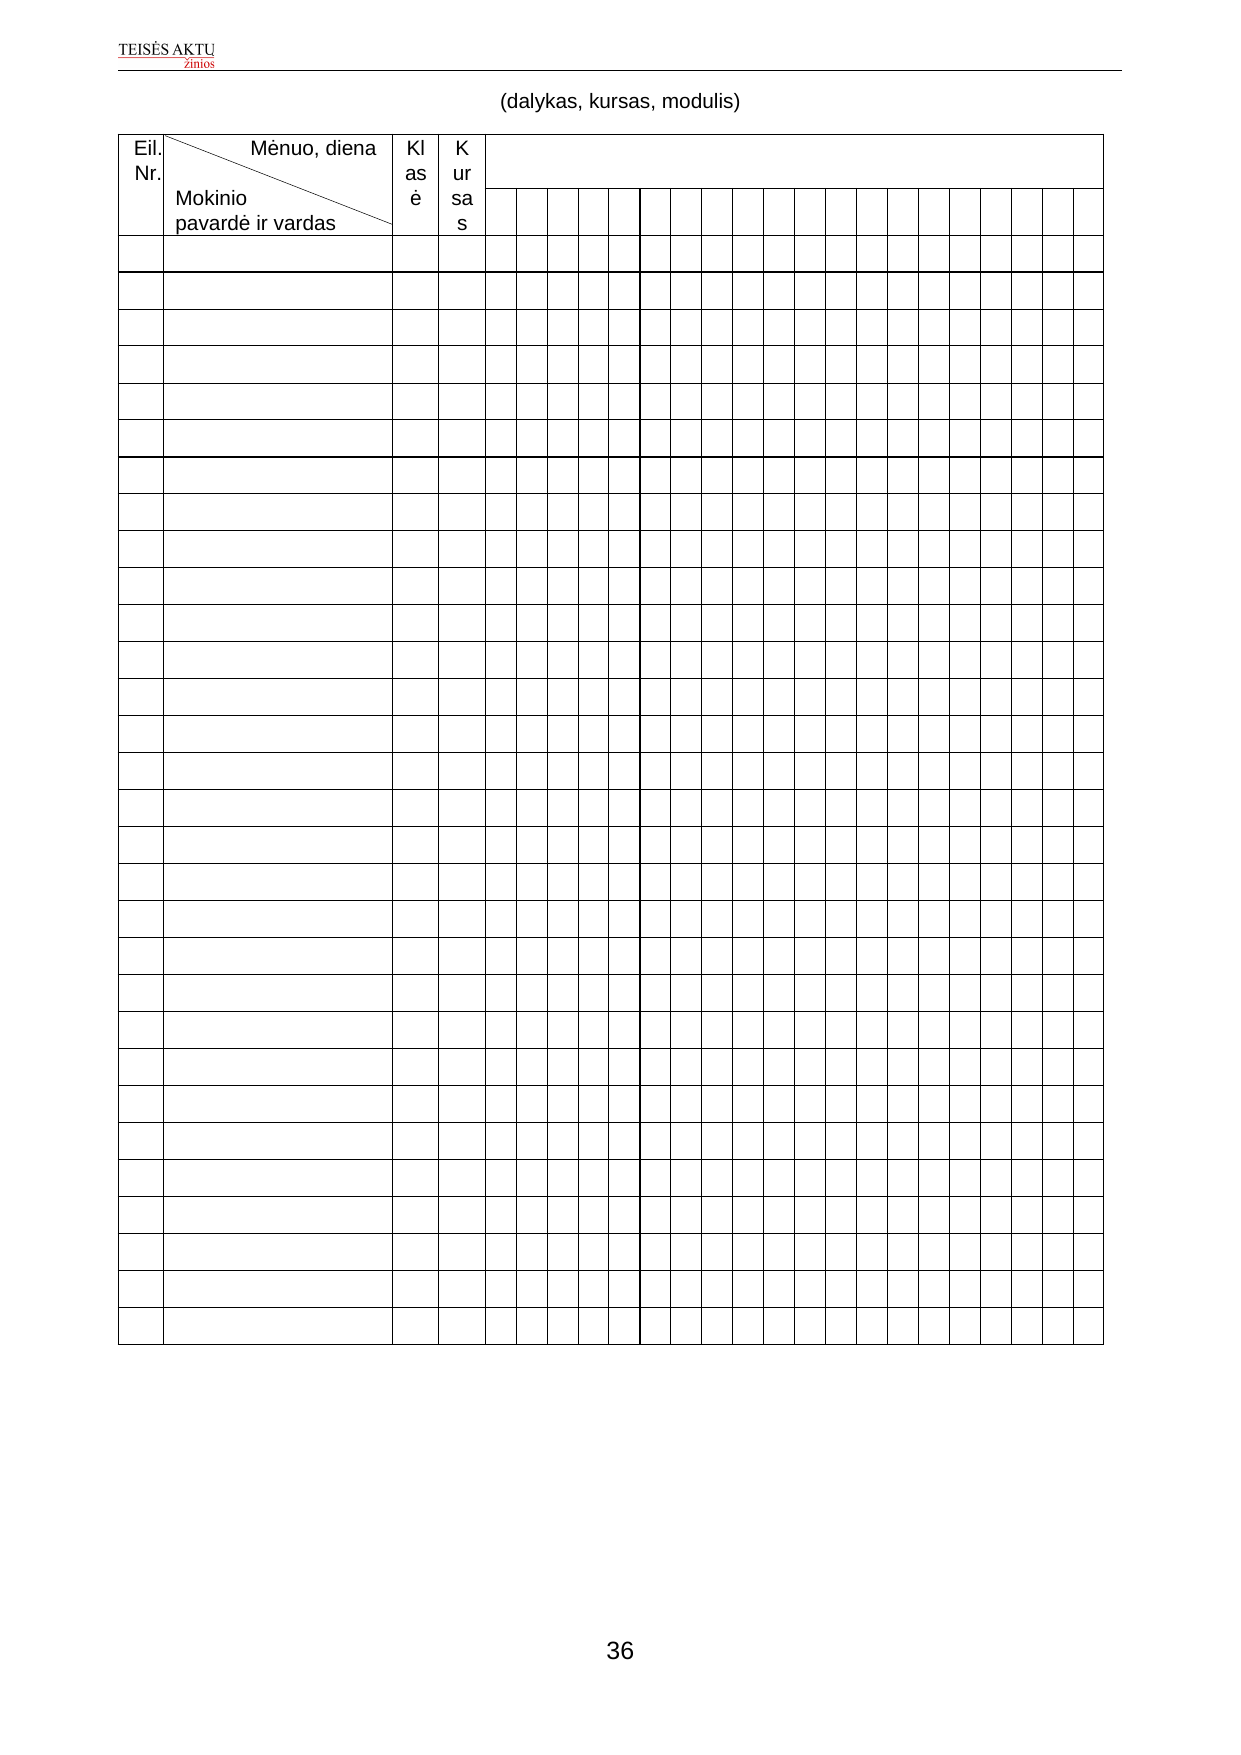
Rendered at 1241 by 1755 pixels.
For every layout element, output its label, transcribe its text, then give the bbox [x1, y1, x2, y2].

table_cell [857, 1234, 887, 1270]
text (dalykas, kursas, modulis) [118, 89, 1122, 113]
table_cell [888, 568, 918, 604]
table_cell [517, 827, 547, 863]
table_cell [702, 1308, 732, 1344]
table_cell [919, 458, 949, 493]
table_cell [548, 1086, 578, 1122]
table_cell [1074, 384, 1103, 419]
table_cell [641, 236, 670, 271]
table_cell [579, 531, 608, 567]
table_cell [393, 531, 438, 567]
table_cell [950, 975, 980, 1011]
table_cell [1043, 458, 1073, 493]
table_cell [981, 1197, 1011, 1233]
table_cell [919, 827, 949, 863]
table_cell [393, 273, 438, 308]
table_cell [393, 1197, 438, 1233]
table_cell [671, 1123, 701, 1159]
table_cell [393, 568, 438, 604]
table_cell [888, 189, 918, 234]
table_cell [826, 1086, 856, 1122]
table_cell [764, 679, 794, 715]
table_cell [702, 346, 732, 382]
table_cell [641, 938, 670, 974]
table_cell [119, 827, 163, 863]
table_cell [641, 790, 670, 826]
table_cell [888, 1012, 918, 1048]
table_cell [1012, 753, 1042, 789]
table_cell [1043, 236, 1073, 271]
table_cell [733, 679, 763, 715]
table_cell [1043, 864, 1073, 900]
table_cell [764, 753, 794, 789]
table_cell [795, 568, 825, 604]
table_cell [548, 1012, 578, 1048]
table_cell [671, 864, 701, 900]
table_cell [609, 568, 639, 604]
table_cell [1074, 189, 1103, 234]
table_cell [439, 531, 485, 567]
table_cell [579, 273, 608, 308]
table_cell [919, 753, 949, 789]
table_cell [826, 827, 856, 863]
table_cell [119, 1086, 163, 1122]
table_cell [671, 1308, 701, 1344]
table_cell [1074, 1160, 1103, 1196]
table_cell [981, 1160, 1011, 1196]
table_cell [579, 310, 608, 345]
table_cell [795, 605, 825, 641]
table_cell [950, 458, 980, 493]
table_cell [826, 753, 856, 789]
table_cell [1043, 642, 1073, 678]
table_cell [486, 531, 516, 567]
table_cell [548, 346, 578, 382]
table_cell [795, 1086, 825, 1122]
table_cell [486, 273, 516, 308]
table_cell [702, 1123, 732, 1159]
table_cell [950, 384, 980, 419]
table_cell [517, 384, 547, 419]
table_cell [119, 310, 163, 345]
table_cell [439, 1197, 485, 1233]
table_cell [1074, 1012, 1103, 1048]
table_cell [733, 384, 763, 419]
table_cell [579, 1086, 608, 1122]
table_cell [950, 346, 980, 382]
table_cell [795, 642, 825, 678]
table_cell [888, 310, 918, 345]
table_cell [548, 827, 578, 863]
table_cell [702, 1086, 732, 1122]
table_cell [857, 420, 887, 456]
table_cell [164, 1197, 392, 1233]
table_cell [795, 346, 825, 382]
table_cell [164, 1123, 392, 1159]
table_cell [1043, 568, 1073, 604]
table_cell [548, 1308, 578, 1344]
table_cell [1043, 1234, 1073, 1270]
table_cell [826, 568, 856, 604]
table_cell [888, 605, 918, 641]
table_cell [888, 1086, 918, 1122]
table_cell [641, 273, 670, 308]
table_cell [671, 901, 701, 937]
table_cell [1074, 753, 1103, 789]
table_cell [981, 642, 1011, 678]
table_cell [671, 716, 701, 752]
table_cell [579, 1271, 608, 1307]
table_cell [517, 790, 547, 826]
table_cell [517, 753, 547, 789]
table_cell [671, 494, 701, 530]
table_cell [1012, 1234, 1042, 1270]
table_cell [888, 642, 918, 678]
table_cell [981, 1234, 1011, 1270]
table_cell [888, 346, 918, 382]
table_cell [609, 1234, 639, 1270]
table_cell [702, 901, 732, 937]
table_cell [733, 458, 763, 493]
table_cell [1012, 236, 1042, 271]
table_cell [826, 938, 856, 974]
table_cell [919, 346, 949, 382]
table_cell [764, 458, 794, 493]
table_cell [439, 494, 485, 530]
table_cell [164, 864, 392, 900]
table_cell [517, 310, 547, 345]
table_cell [1043, 975, 1073, 1011]
table_cell [671, 827, 701, 863]
table_cell [579, 384, 608, 419]
table_cell [733, 1012, 763, 1048]
table_cell [439, 864, 485, 900]
table_cell [517, 1271, 547, 1307]
table_cell [609, 346, 639, 382]
table_cell [486, 1271, 516, 1307]
table_cell [826, 531, 856, 567]
table_cell [641, 1012, 670, 1048]
table_cell [579, 753, 608, 789]
table_cell [702, 189, 732, 234]
table_cell [857, 1123, 887, 1159]
table_cell [764, 642, 794, 678]
table_header Klasė [393, 135, 438, 234]
table_cell [486, 938, 516, 974]
table_cell [548, 273, 578, 308]
table_cell [857, 494, 887, 530]
table_cell [1012, 531, 1042, 567]
table_cell [888, 901, 918, 937]
table_cell [517, 420, 547, 456]
table_cell [609, 1049, 639, 1085]
table_cell [795, 827, 825, 863]
table_cell [857, 346, 887, 382]
table_cell [919, 679, 949, 715]
table_cell [548, 1197, 578, 1233]
table_cell [641, 605, 670, 641]
table_cell [486, 1197, 516, 1233]
table_cell [1012, 1308, 1042, 1344]
table_cell [733, 1123, 763, 1159]
table_cell [579, 790, 608, 826]
table_cell [795, 975, 825, 1011]
table_cell [164, 827, 392, 863]
table_cell [119, 1308, 163, 1344]
table_cell [119, 420, 163, 456]
table_cell [950, 1197, 980, 1233]
table_cell [733, 420, 763, 456]
table_cell [486, 642, 516, 678]
table_cell [393, 346, 438, 382]
table_cell [439, 605, 485, 641]
table_cell [439, 458, 485, 493]
table_cell [919, 1271, 949, 1307]
table_cell [764, 568, 794, 604]
table_cell [702, 531, 732, 567]
table_cell [486, 1049, 516, 1085]
table_cell [393, 494, 438, 530]
table_cell [857, 189, 887, 234]
table_cell [826, 273, 856, 308]
table_cell [950, 642, 980, 678]
table_cell [888, 938, 918, 974]
table_cell [888, 273, 918, 308]
table_cell [733, 605, 763, 641]
table_cell [119, 568, 163, 604]
table_cell [641, 420, 670, 456]
table_cell [857, 642, 887, 678]
table_cell [826, 901, 856, 937]
table_cell [548, 1049, 578, 1085]
table_cell [486, 679, 516, 715]
table_cell [641, 827, 670, 863]
table_cell [641, 531, 670, 567]
table_cell [486, 458, 516, 493]
table_cell [393, 1012, 438, 1048]
table_cell [981, 790, 1011, 826]
table_cell [826, 310, 856, 345]
table_cell [517, 1123, 547, 1159]
table_cell [486, 1234, 516, 1270]
table_cell [641, 384, 670, 419]
table_cell [548, 642, 578, 678]
table_cell [950, 827, 980, 863]
table_cell [579, 1234, 608, 1270]
table_cell [702, 975, 732, 1011]
table_cell [548, 790, 578, 826]
table_cell [439, 901, 485, 937]
table_cell [764, 384, 794, 419]
table_cell [1043, 1049, 1073, 1085]
table_cell [579, 1123, 608, 1159]
table_cell [393, 642, 438, 678]
table_cell [1012, 458, 1042, 493]
table_cell [857, 310, 887, 345]
table_cell [888, 236, 918, 271]
table_cell [857, 1308, 887, 1344]
table_cell [517, 864, 547, 900]
table_cell [119, 1160, 163, 1196]
table_cell [486, 1012, 516, 1048]
table_cell [1043, 310, 1073, 345]
table_cell [888, 716, 918, 752]
table_cell [609, 1123, 639, 1159]
table_cell [164, 679, 392, 715]
table_cell [919, 1308, 949, 1344]
table_cell [702, 494, 732, 530]
table_cell [548, 716, 578, 752]
table_cell [671, 679, 701, 715]
table_cell [826, 864, 856, 900]
table_cell [671, 1086, 701, 1122]
table_cell [1012, 790, 1042, 826]
table_cell [119, 975, 163, 1011]
table_cell [981, 864, 1011, 900]
table_cell [119, 1012, 163, 1048]
table_cell [981, 975, 1011, 1011]
table_cell [764, 605, 794, 641]
table_cell [393, 1234, 438, 1270]
table_cell [641, 901, 670, 937]
table_cell [919, 716, 949, 752]
table_cell [1012, 1086, 1042, 1122]
table_cell [981, 494, 1011, 530]
table_cell [826, 458, 856, 493]
table_cell [486, 310, 516, 345]
table_cell [486, 494, 516, 530]
table_cell [1074, 1049, 1103, 1085]
table_cell [609, 494, 639, 530]
table_cell [795, 679, 825, 715]
table_cell [641, 494, 670, 530]
table_cell [1074, 568, 1103, 604]
table_cell [671, 236, 701, 271]
table_cell [393, 1308, 438, 1344]
table_cell [609, 901, 639, 937]
table_cell [795, 420, 825, 456]
table_cell [1043, 901, 1073, 937]
table_cell [486, 568, 516, 604]
table_cell [764, 864, 794, 900]
table_cell [919, 236, 949, 271]
table_cell [702, 310, 732, 345]
table_cell [950, 568, 980, 604]
table_cell [764, 346, 794, 382]
table_cell [119, 790, 163, 826]
table_cell [733, 642, 763, 678]
table_cell [981, 1308, 1011, 1344]
table_cell [393, 790, 438, 826]
table_cell [579, 938, 608, 974]
table_cell [733, 827, 763, 863]
table_cell [1043, 494, 1073, 530]
table_cell [795, 189, 825, 234]
table_cell [702, 236, 732, 271]
table_cell [826, 1234, 856, 1270]
table_cell [764, 310, 794, 345]
table_cell [486, 1160, 516, 1196]
table_cell [826, 1123, 856, 1159]
table_cell [393, 716, 438, 752]
table_cell [919, 273, 949, 308]
table_cell [119, 1197, 163, 1233]
table_cell [733, 189, 763, 234]
table_cell [919, 310, 949, 345]
table_cell [641, 679, 670, 715]
table_cell [1074, 975, 1103, 1011]
table_cell [1043, 1308, 1073, 1344]
table_cell [517, 531, 547, 567]
table_cell [164, 975, 392, 1011]
table_cell [857, 679, 887, 715]
table_cell [641, 642, 670, 678]
table_cell [1074, 716, 1103, 752]
table_cell [919, 1160, 949, 1196]
table_cell [609, 1086, 639, 1122]
table_cell [548, 236, 578, 271]
table_cell [888, 1308, 918, 1344]
table_cell [439, 790, 485, 826]
table_cell [671, 753, 701, 789]
table_cell [733, 901, 763, 937]
table_cell [1012, 901, 1042, 937]
table_cell [826, 236, 856, 271]
table_cell [702, 420, 732, 456]
table_cell [888, 420, 918, 456]
table_cell [393, 605, 438, 641]
table_cell [1012, 1271, 1042, 1307]
table_cell [1074, 679, 1103, 715]
table_cell [119, 642, 163, 678]
table_cell [764, 236, 794, 271]
table_cell [579, 568, 608, 604]
table_cell [950, 1234, 980, 1270]
table_header [486, 135, 1103, 188]
table_cell [164, 1271, 392, 1307]
table_cell [1043, 938, 1073, 974]
table_cell [439, 384, 485, 419]
table_cell [164, 716, 392, 752]
table_cell [164, 901, 392, 937]
table_cell [981, 1049, 1011, 1085]
table_cell [702, 1197, 732, 1233]
table_cell [981, 189, 1011, 234]
table_cell [393, 384, 438, 419]
table_cell [1074, 642, 1103, 678]
table_cell [981, 716, 1011, 752]
table_cell [981, 346, 1011, 382]
table_cell [517, 1234, 547, 1270]
table_cell [857, 901, 887, 937]
table_cell [609, 310, 639, 345]
table_cell [548, 1160, 578, 1196]
table_cell [950, 1123, 980, 1159]
table_cell [764, 1197, 794, 1233]
table_cell [164, 310, 392, 345]
table_cell [439, 273, 485, 308]
table_cell [579, 236, 608, 271]
table_cell [764, 716, 794, 752]
table_cell [548, 420, 578, 456]
table_cell [641, 310, 670, 345]
table_cell [919, 864, 949, 900]
table_cell [919, 1197, 949, 1233]
table_cell [119, 494, 163, 530]
table_cell [641, 1123, 670, 1159]
table_cell [826, 1049, 856, 1085]
table_cell [764, 531, 794, 567]
table_cell [888, 531, 918, 567]
table_cell [733, 716, 763, 752]
table_cell [1043, 1271, 1073, 1307]
table_cell [517, 938, 547, 974]
table_cell [1074, 1234, 1103, 1270]
table_cell [702, 864, 732, 900]
table_cell [857, 790, 887, 826]
table_cell [641, 1049, 670, 1085]
table_cell [641, 1160, 670, 1196]
table_cell [671, 975, 701, 1011]
table_cell [1043, 679, 1073, 715]
table_cell [1043, 1123, 1073, 1159]
table_cell [919, 384, 949, 419]
table_cell [888, 1271, 918, 1307]
table_cell [517, 236, 547, 271]
table_header Eil. Nr. [119, 135, 163, 234]
table_cell [164, 790, 392, 826]
table_cell [981, 1123, 1011, 1159]
table_cell [671, 605, 701, 641]
table_cell [517, 273, 547, 308]
table_cell [579, 1160, 608, 1196]
table_cell [579, 1049, 608, 1085]
table_cell [702, 753, 732, 789]
table_cell [641, 189, 670, 234]
table_cell [764, 1308, 794, 1344]
table_cell [795, 236, 825, 271]
table_cell [733, 1308, 763, 1344]
table_cell [393, 236, 438, 271]
table_cell [1012, 1197, 1042, 1233]
table_cell [439, 310, 485, 345]
table_cell [548, 1123, 578, 1159]
table_cell [517, 189, 547, 234]
table_cell [764, 1086, 794, 1122]
table_cell [702, 790, 732, 826]
table_cell [439, 1123, 485, 1159]
table_cell [764, 273, 794, 308]
table_cell [826, 790, 856, 826]
table_cell [641, 1234, 670, 1270]
table_cell [671, 273, 701, 308]
table_cell [950, 938, 980, 974]
table_cell [764, 1012, 794, 1048]
table_cell [919, 975, 949, 1011]
table_cell [857, 864, 887, 900]
table_cell [733, 975, 763, 1011]
table_cell [950, 1049, 980, 1085]
table_cell [641, 753, 670, 789]
table_cell [981, 568, 1011, 604]
table_cell [795, 384, 825, 419]
table_cell [1043, 189, 1073, 234]
table_cell [579, 679, 608, 715]
table_cell [579, 494, 608, 530]
table_cell [981, 310, 1011, 345]
table_cell [1074, 938, 1103, 974]
table_cell [795, 864, 825, 900]
table_cell [981, 384, 1011, 419]
table_cell [609, 827, 639, 863]
table_cell [671, 1012, 701, 1048]
table_cell [1012, 310, 1042, 345]
table_cell [919, 901, 949, 937]
table_cell [439, 938, 485, 974]
table_cell [1074, 901, 1103, 937]
table_cell [393, 1086, 438, 1122]
table_cell [1012, 384, 1042, 419]
table_cell [1012, 346, 1042, 382]
table_cell [548, 568, 578, 604]
table_cell [119, 1049, 163, 1085]
table_cell [702, 938, 732, 974]
table_cell [764, 975, 794, 1011]
table_cell [517, 679, 547, 715]
table_cell [393, 458, 438, 493]
table_cell [579, 346, 608, 382]
table_cell [119, 384, 163, 419]
table_cell [857, 1049, 887, 1085]
table_cell [857, 605, 887, 641]
table_cell [671, 1049, 701, 1085]
table_cell [548, 753, 578, 789]
table_cell [393, 938, 438, 974]
table_cell [919, 1234, 949, 1270]
table_cell [702, 605, 732, 641]
table_cell [950, 679, 980, 715]
table_cell [641, 716, 670, 752]
table_cell [548, 531, 578, 567]
table_cell [1043, 827, 1073, 863]
table_cell [164, 938, 392, 974]
table_cell [609, 458, 639, 493]
table_cell [888, 679, 918, 715]
table_cell [950, 753, 980, 789]
table_cell [1043, 1012, 1073, 1048]
table_cell [579, 901, 608, 937]
table_cell [733, 753, 763, 789]
table_cell [950, 273, 980, 308]
table_cell [517, 642, 547, 678]
table_cell [1012, 420, 1042, 456]
table_cell [439, 420, 485, 456]
table_cell [609, 1012, 639, 1048]
table_cell [393, 901, 438, 937]
table_cell [1012, 938, 1042, 974]
table_cell [486, 346, 516, 382]
table_cell [548, 605, 578, 641]
table_cell [671, 531, 701, 567]
table_cell [950, 1308, 980, 1344]
table_cell [1012, 1160, 1042, 1196]
table_cell [857, 273, 887, 308]
table_cell [857, 531, 887, 567]
table_cell [888, 458, 918, 493]
table_cell [164, 236, 392, 271]
table_cell [486, 716, 516, 752]
table_cell [609, 642, 639, 678]
table_cell [919, 938, 949, 974]
table_cell [733, 1197, 763, 1233]
table_cell [702, 384, 732, 419]
table_cell [439, 1086, 485, 1122]
table_cell [439, 1049, 485, 1085]
table_cell [1043, 346, 1073, 382]
table_cell [733, 346, 763, 382]
table_cell [981, 458, 1011, 493]
table_cell [548, 975, 578, 1011]
table_cell [795, 1234, 825, 1270]
table_cell [641, 864, 670, 900]
table_cell [548, 189, 578, 234]
table_cell [826, 494, 856, 530]
table_cell [486, 420, 516, 456]
table_cell [919, 1012, 949, 1048]
table_cell [919, 642, 949, 678]
table_cell [164, 1086, 392, 1122]
table_cell [702, 642, 732, 678]
table_cell [486, 1086, 516, 1122]
table_cell [826, 642, 856, 678]
table_cell [702, 1234, 732, 1270]
table_cell [795, 458, 825, 493]
table_cell [1074, 531, 1103, 567]
table_cell [702, 568, 732, 604]
table_cell [164, 568, 392, 604]
table_cell [702, 1012, 732, 1048]
table_cell [609, 1308, 639, 1344]
table_cell [1074, 1308, 1103, 1344]
table_cell [950, 1086, 980, 1122]
table_cell [393, 679, 438, 715]
table_cell [857, 458, 887, 493]
table_cell [164, 273, 392, 308]
table_cell [1074, 864, 1103, 900]
table_cell [119, 753, 163, 789]
table_cell [1074, 605, 1103, 641]
table_cell [486, 605, 516, 641]
table_cell [393, 310, 438, 345]
table_cell [888, 384, 918, 419]
table_cell [857, 938, 887, 974]
table_cell [579, 642, 608, 678]
table_cell [671, 642, 701, 678]
table_cell [981, 273, 1011, 308]
table_cell [119, 716, 163, 752]
table_cell [609, 605, 639, 641]
table_cell [439, 1308, 485, 1344]
table_cell [826, 975, 856, 1011]
table_cell [950, 1012, 980, 1048]
table_cell [733, 938, 763, 974]
table_cell [950, 236, 980, 271]
table_cell [119, 1123, 163, 1159]
table_cell [579, 1012, 608, 1048]
table_cell [826, 346, 856, 382]
table_cell [702, 827, 732, 863]
table_cell [1012, 716, 1042, 752]
table_cell [548, 310, 578, 345]
table_cell [119, 864, 163, 900]
table_cell [826, 1271, 856, 1307]
table_cell [486, 827, 516, 863]
table_cell [1074, 1086, 1103, 1122]
table_cell [733, 568, 763, 604]
table_cell [439, 716, 485, 752]
table_cell [888, 1049, 918, 1085]
table_cell [1043, 273, 1073, 308]
table_cell [439, 679, 485, 715]
table_cell [119, 273, 163, 308]
table_cell [857, 975, 887, 1011]
table_cell [857, 1012, 887, 1048]
table_cell [981, 605, 1011, 641]
table_cell [517, 1086, 547, 1122]
table_cell [439, 1160, 485, 1196]
table_cell [764, 420, 794, 456]
table_cell [950, 189, 980, 234]
table_cell [950, 790, 980, 826]
table_cell [795, 273, 825, 308]
table_cell [919, 1086, 949, 1122]
table_cell [795, 1160, 825, 1196]
table_cell [119, 346, 163, 382]
table_cell [517, 1160, 547, 1196]
table_cell [1012, 1012, 1042, 1048]
table_cell [826, 1197, 856, 1233]
table_cell [857, 1271, 887, 1307]
table_cell [764, 494, 794, 530]
table_cell [919, 494, 949, 530]
table_cell [119, 605, 163, 641]
table_cell [1012, 568, 1042, 604]
table_cell [733, 1234, 763, 1270]
table_cell [795, 716, 825, 752]
table_cell [671, 568, 701, 604]
table_cell [486, 975, 516, 1011]
table_cell [548, 458, 578, 493]
table_cell [950, 420, 980, 456]
table_cell [517, 1012, 547, 1048]
table_cell [609, 531, 639, 567]
table_cell [919, 568, 949, 604]
table_cell [919, 790, 949, 826]
table_cell [164, 1234, 392, 1270]
table_cell [733, 310, 763, 345]
table_cell [486, 901, 516, 937]
table_cell [857, 1160, 887, 1196]
table_cell [795, 938, 825, 974]
table_cell [981, 753, 1011, 789]
table_cell [826, 605, 856, 641]
table_cell [548, 1234, 578, 1270]
table_cell [702, 716, 732, 752]
table_cell [393, 1160, 438, 1196]
table_cell [579, 189, 608, 234]
table_cell [1074, 494, 1103, 530]
table_cell [579, 605, 608, 641]
table_cell [919, 531, 949, 567]
table_cell [486, 753, 516, 789]
table_cell [1012, 189, 1042, 234]
table_cell [517, 568, 547, 604]
table_cell [795, 1271, 825, 1307]
table_cell [795, 1197, 825, 1233]
table_cell [548, 1271, 578, 1307]
table_cell [671, 310, 701, 345]
table_cell [609, 975, 639, 1011]
table_cell [826, 679, 856, 715]
table_cell [1043, 531, 1073, 567]
table_cell [795, 1012, 825, 1048]
table_cell [393, 1049, 438, 1085]
table_cell [393, 753, 438, 789]
table_cell [671, 420, 701, 456]
table_cell [795, 1123, 825, 1159]
table_cell [702, 458, 732, 493]
table_cell [1074, 827, 1103, 863]
table_cell [1074, 790, 1103, 826]
table_cell [164, 494, 392, 530]
table_cell [888, 1160, 918, 1196]
table_cell [641, 458, 670, 493]
table_cell [857, 236, 887, 271]
table_cell [1043, 716, 1073, 752]
table_cell [486, 384, 516, 419]
table_cell [609, 420, 639, 456]
table_cell [609, 1197, 639, 1233]
table_cell [609, 189, 639, 234]
table_cell [641, 975, 670, 1011]
table_cell [764, 1271, 794, 1307]
table_cell [950, 531, 980, 567]
table_cell [981, 531, 1011, 567]
table_cell [764, 1049, 794, 1085]
table_cell [888, 864, 918, 900]
table_cell [517, 1308, 547, 1344]
table_cell [795, 1049, 825, 1085]
table_cell [486, 1308, 516, 1344]
table_cell [1074, 1197, 1103, 1233]
table_cell [671, 189, 701, 234]
table_cell [795, 753, 825, 789]
table_cell [119, 901, 163, 937]
table_cell [548, 901, 578, 937]
table_cell [950, 716, 980, 752]
table_cell [1043, 753, 1073, 789]
table_cell [1074, 1123, 1103, 1159]
table_cell [1012, 494, 1042, 530]
table_cell [486, 189, 516, 234]
table_cell [1012, 864, 1042, 900]
table_cell [609, 273, 639, 308]
table_cell [164, 1160, 392, 1196]
table_cell [609, 790, 639, 826]
table_cell [826, 1012, 856, 1048]
table_cell [826, 420, 856, 456]
table_cell [981, 236, 1011, 271]
table_cell [764, 189, 794, 234]
table_cell [1074, 273, 1103, 308]
table_cell [517, 1197, 547, 1233]
table_cell [548, 384, 578, 419]
table_cell [609, 716, 639, 752]
table_cell [609, 864, 639, 900]
table_cell [579, 975, 608, 1011]
table_cell [888, 975, 918, 1011]
table_cell [164, 1049, 392, 1085]
table_cell [486, 1123, 516, 1159]
table_cell [795, 494, 825, 530]
table_cell [1043, 420, 1073, 456]
table_cell [517, 901, 547, 937]
table_cell [857, 827, 887, 863]
table_cell [486, 236, 516, 271]
table_cell [950, 310, 980, 345]
table_cell [1012, 273, 1042, 308]
table_cell [950, 494, 980, 530]
table_cell [641, 1271, 670, 1307]
table_cell [888, 1123, 918, 1159]
table_cell [1012, 827, 1042, 863]
table_cell [119, 531, 163, 567]
table_cell [919, 1049, 949, 1085]
table_cell [826, 384, 856, 419]
table_cell [671, 1271, 701, 1307]
table_cell [981, 938, 1011, 974]
table_cell [548, 864, 578, 900]
table_cell [439, 753, 485, 789]
table_cell [888, 1197, 918, 1233]
table_cell [702, 679, 732, 715]
table_cell [702, 273, 732, 308]
table_cell [764, 790, 794, 826]
table_cell [393, 864, 438, 900]
table_cell [795, 901, 825, 937]
table_cell [888, 494, 918, 530]
table_cell [439, 236, 485, 271]
table_cell [826, 1160, 856, 1196]
table_cell [733, 236, 763, 271]
table_cell [981, 901, 1011, 937]
table_cell [164, 458, 392, 493]
table_header Kursas [439, 135, 485, 234]
table_cell [981, 1271, 1011, 1307]
table_cell [548, 494, 578, 530]
table_cell [641, 568, 670, 604]
table_cell [1043, 1197, 1073, 1233]
table_cell [671, 938, 701, 974]
table_cell [579, 458, 608, 493]
table_cell [517, 346, 547, 382]
table_cell [671, 1160, 701, 1196]
table_cell [517, 458, 547, 493]
table_cell [439, 568, 485, 604]
table_cell [119, 679, 163, 715]
table_cell [439, 346, 485, 382]
table_cell [981, 1012, 1011, 1048]
table_cell [1043, 605, 1073, 641]
table_cell [1012, 1049, 1042, 1085]
table_cell [764, 827, 794, 863]
table_cell [671, 1197, 701, 1233]
table_cell [981, 679, 1011, 715]
table_cell [517, 716, 547, 752]
table_cell [919, 605, 949, 641]
table_cell [119, 1271, 163, 1307]
table_cell [1074, 346, 1103, 382]
table_cell [119, 1234, 163, 1270]
table_cell [733, 273, 763, 308]
table_cell [702, 1271, 732, 1307]
table_cell [1012, 642, 1042, 678]
table_cell [950, 1160, 980, 1196]
table_cell [950, 864, 980, 900]
table_cell [609, 753, 639, 789]
table_cell [641, 1197, 670, 1233]
table_cell [641, 1308, 670, 1344]
table_cell [1043, 384, 1073, 419]
table_cell [164, 605, 392, 641]
table_cell [486, 790, 516, 826]
table_cell [1074, 420, 1103, 456]
table_cell [733, 531, 763, 567]
table_cell [579, 420, 608, 456]
table_cell [609, 1271, 639, 1307]
table_cell [119, 458, 163, 493]
table_cell [548, 679, 578, 715]
table_cell [764, 938, 794, 974]
table_cell [579, 827, 608, 863]
table_cell [857, 1086, 887, 1122]
table_cell [888, 827, 918, 863]
table_cell [1043, 1160, 1073, 1196]
table_cell [1043, 790, 1073, 826]
table_cell [733, 1271, 763, 1307]
table_cell [609, 938, 639, 974]
table_cell [164, 753, 392, 789]
table_cell [1074, 458, 1103, 493]
table_cell [439, 827, 485, 863]
table_cell [671, 458, 701, 493]
table_cell [733, 1086, 763, 1122]
table_cell [393, 420, 438, 456]
table_cell [164, 1308, 392, 1344]
table_cell [439, 1012, 485, 1048]
table_cell [702, 1160, 732, 1196]
table_cell [857, 716, 887, 752]
table_cell [733, 1160, 763, 1196]
table_cell [119, 236, 163, 271]
table_cell [1012, 605, 1042, 641]
table_cell [393, 1123, 438, 1159]
table_cell [393, 975, 438, 1011]
table_cell [981, 827, 1011, 863]
table_cell [919, 1123, 949, 1159]
table_cell [164, 346, 392, 382]
table_cell [119, 938, 163, 974]
table_cell [981, 1086, 1011, 1122]
table_cell [1043, 1086, 1073, 1122]
table_cell [919, 420, 949, 456]
table_cell [888, 1234, 918, 1270]
table_cell [733, 790, 763, 826]
table_cell [609, 1160, 639, 1196]
table_cell [1012, 1123, 1042, 1159]
table_cell [164, 420, 392, 456]
table_cell [795, 790, 825, 826]
table_cell [702, 1049, 732, 1085]
table_cell [393, 827, 438, 863]
table_cell [641, 1086, 670, 1122]
table_cell [1012, 679, 1042, 715]
table_cell [579, 864, 608, 900]
table_cell [579, 1308, 608, 1344]
table_cell [609, 236, 639, 271]
table_cell [764, 901, 794, 937]
table_cell [671, 384, 701, 419]
table_cell [439, 642, 485, 678]
table_cell [733, 864, 763, 900]
table_cell [826, 1308, 856, 1344]
table_cell [950, 901, 980, 937]
table_cell [517, 1049, 547, 1085]
table_cell [517, 975, 547, 1011]
table_cell [826, 716, 856, 752]
table_cell [764, 1123, 794, 1159]
table_cell [1012, 975, 1042, 1011]
table_cell [826, 189, 856, 234]
table_cell [579, 716, 608, 752]
table_cell [671, 790, 701, 826]
table_cell [733, 1049, 763, 1085]
table_cell [888, 790, 918, 826]
table_cell [950, 605, 980, 641]
table_cell [641, 346, 670, 382]
table_cell [609, 384, 639, 419]
table_cell [857, 753, 887, 789]
table_cell [795, 531, 825, 567]
table_cell [919, 189, 949, 234]
table_cell [1074, 236, 1103, 271]
table_cell [164, 1012, 392, 1048]
table_cell [1074, 1271, 1103, 1307]
table_cell [733, 494, 763, 530]
table_cell [164, 384, 392, 419]
table_cell [857, 568, 887, 604]
table_cell [1074, 310, 1103, 345]
table_cell [164, 531, 392, 567]
table_cell [981, 420, 1011, 456]
table_cell [857, 1197, 887, 1233]
table_cell [857, 384, 887, 419]
table_cell [164, 642, 392, 678]
table_cell [517, 605, 547, 641]
table_cell [888, 753, 918, 789]
table_cell [671, 346, 701, 382]
table_cell [950, 1271, 980, 1307]
table_cell [795, 310, 825, 345]
table_cell [486, 864, 516, 900]
table_cell [671, 1234, 701, 1270]
table_cell [439, 1271, 485, 1307]
table_cell [439, 975, 485, 1011]
table_cell [764, 1160, 794, 1196]
table_cell [609, 679, 639, 715]
table_cell [795, 1308, 825, 1344]
table_cell [517, 494, 547, 530]
table_cell [764, 1234, 794, 1270]
table_cell [548, 938, 578, 974]
table_cell [439, 1234, 485, 1270]
table_cell [579, 1197, 608, 1233]
table_cell [393, 1271, 438, 1307]
table_header Mėnuo, diena Mokinio pavardė ir vardas [164, 135, 392, 234]
